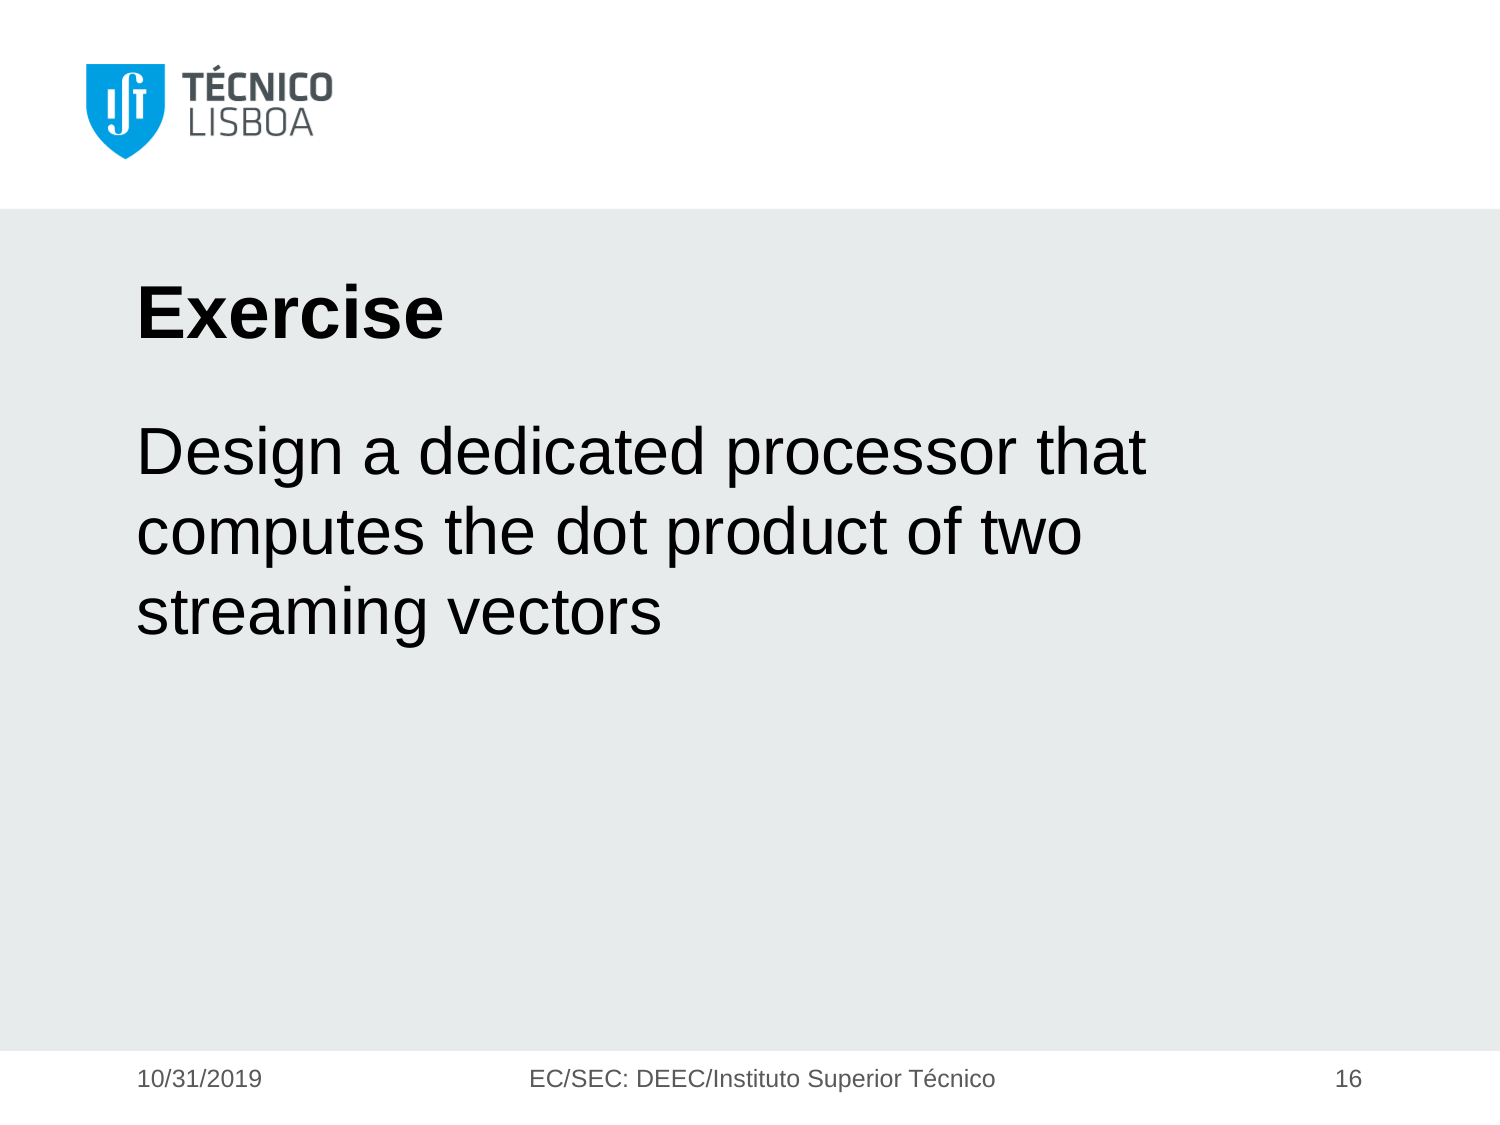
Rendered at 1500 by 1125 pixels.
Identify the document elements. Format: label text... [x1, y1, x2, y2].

list Design a dedicated processor that computes the dot product of two streaming vectors [121, 400, 1378, 1005]
picture [0, 0, 1500, 1125]
title Exercise [121, 237, 1378, 381]
slide_number 10/31/2019 [121, 1052, 425, 1103]
footer EC/SEC: DEEC/Instituto Superior Técnico [512, 1052, 1021, 1103]
slide_number [1077, 1052, 1378, 1103]
